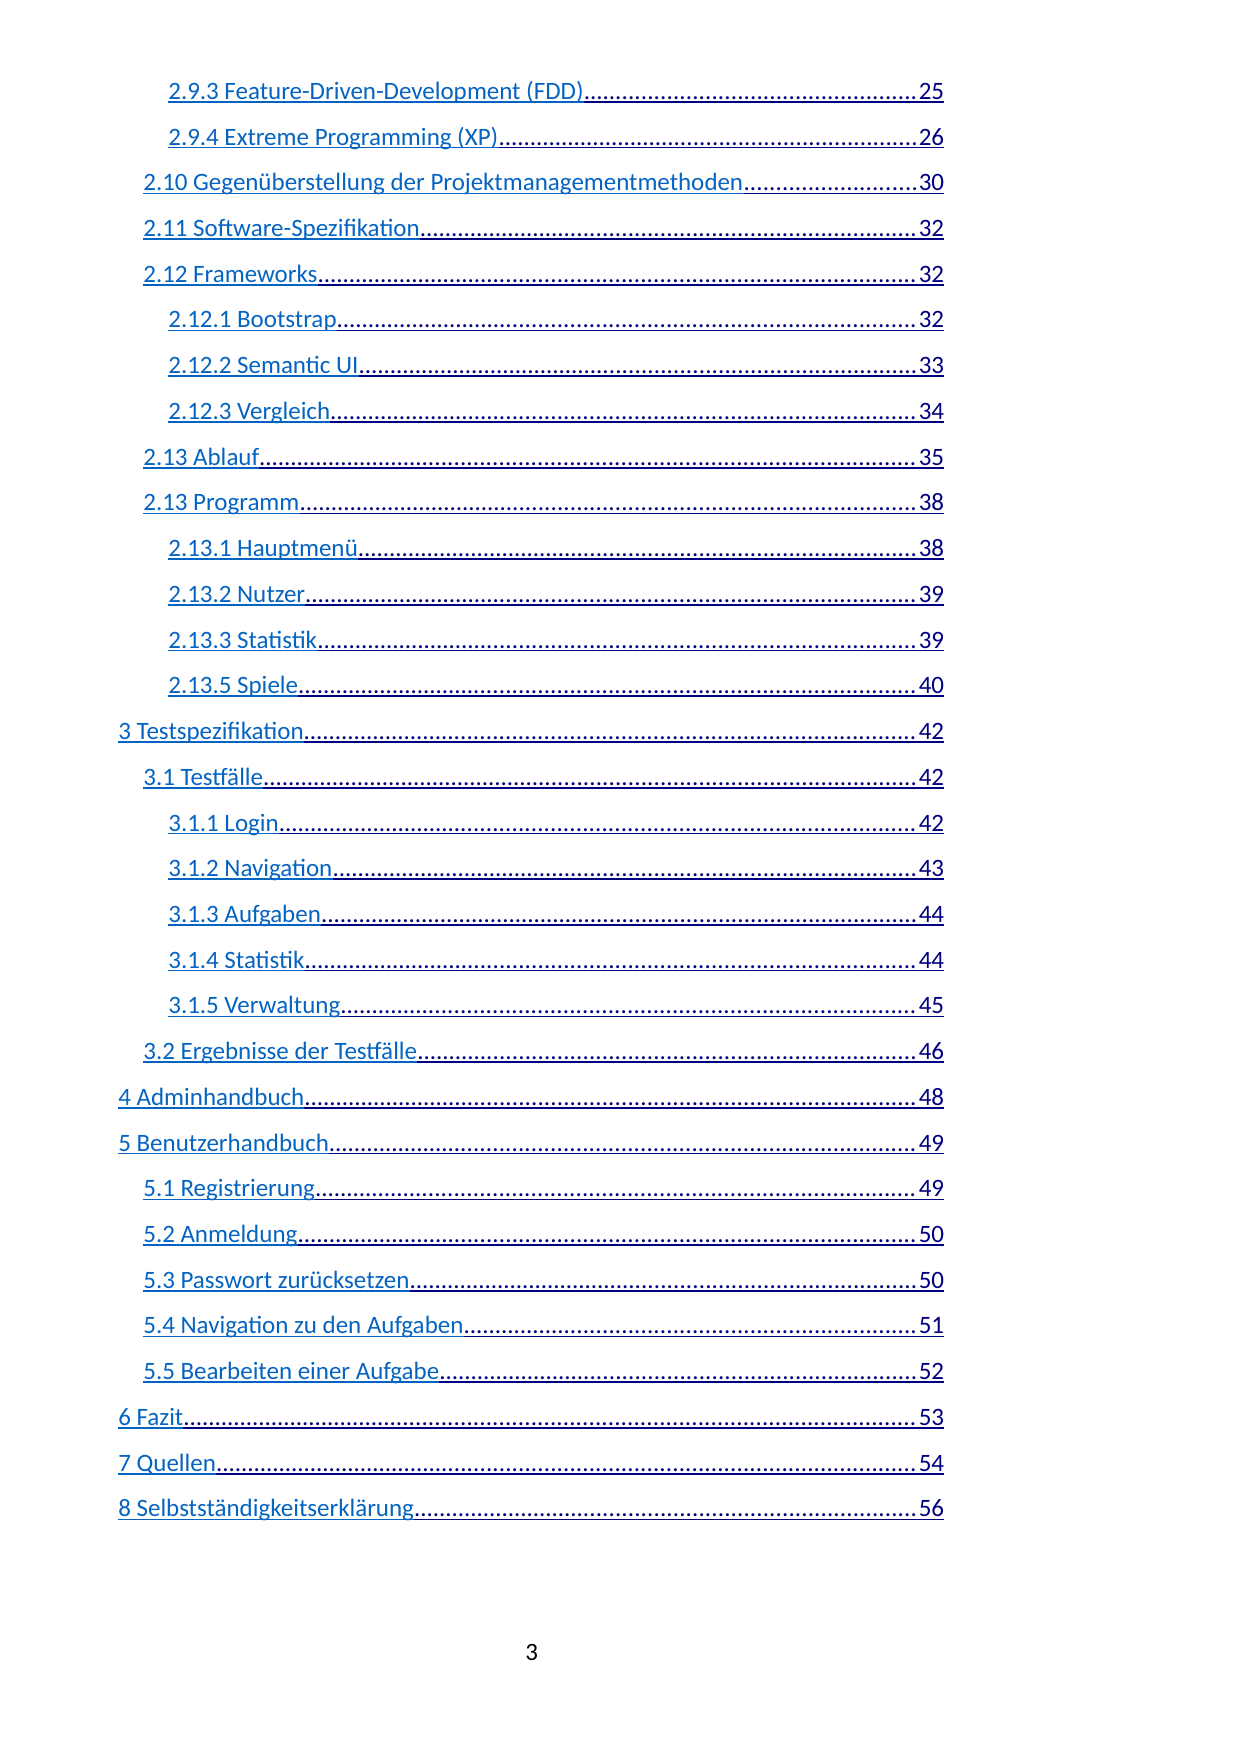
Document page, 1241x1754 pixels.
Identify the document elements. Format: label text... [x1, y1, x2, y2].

text 2.11 Software-Spezifikation 32 [143, 212, 945, 243]
text 2.13.1 Hauptmenü 38 [168, 532, 945, 563]
text 5 Benutzerhandbuch 49 [118, 1127, 945, 1157]
text 2.12.1 Bootstrap 32 [168, 304, 945, 334]
text 3.2 Ergebnisse der Testfälle 46 [143, 1035, 945, 1066]
text 3.1.3 Aufgaben 44 [168, 898, 945, 929]
text 4 Adminhandbuch 48 [118, 1081, 945, 1112]
text 2.12.2 Semantic UI 33 [168, 349, 945, 380]
text 3.1.2 Navigation 43 [168, 852, 945, 883]
text 2.9.4 Extreme Programming (XP) 26 [168, 121, 945, 151]
text 2.13.3 Statistik 39 [168, 624, 945, 654]
text 3.1.4 Statistik 44 [168, 944, 945, 974]
text 5.2 Anmeldung 50 [143, 1218, 945, 1249]
text 3 Testspezifikation 42 [118, 715, 945, 746]
text 3.1.5 Verwaltung 45 [168, 989, 945, 1020]
text 3.1.1 Login 42 [168, 807, 945, 837]
text 2.10 Gegenüberstellung der Projektmanagementmethoden 30 [143, 166, 945, 197]
text 5.5 Bearbeiten einer Aufgabe 52 [143, 1355, 945, 1386]
text 5.3 Passwort zurücksetzen 50 [143, 1264, 945, 1294]
text 2.9.3 Feature-Driven-Development (FDD) 25 [168, 75, 945, 106]
text 2.13 Ablauf 35 [143, 441, 945, 471]
text 2.12.3 Vergleich 34 [168, 395, 945, 426]
text 2.12 Frameworks 32 [143, 258, 945, 288]
text 2.13.5 Spiele 40 [168, 669, 945, 700]
text 5.4 Navigation zu den Aufgaben 51 [143, 1310, 945, 1340]
text 2.13.2 Nutzer 39 [168, 578, 945, 608]
text 2.13 Programm 38 [143, 487, 945, 517]
text 3.1 Testfälle 42 [143, 761, 945, 791]
text 8 Selbstständigkeitserklärung 56 [118, 1493, 945, 1523]
text 7 Quellen 54 [118, 1447, 945, 1477]
text 6 Fazit 53 [118, 1401, 945, 1432]
text 5.1 Registrierung 49 [143, 1172, 945, 1203]
